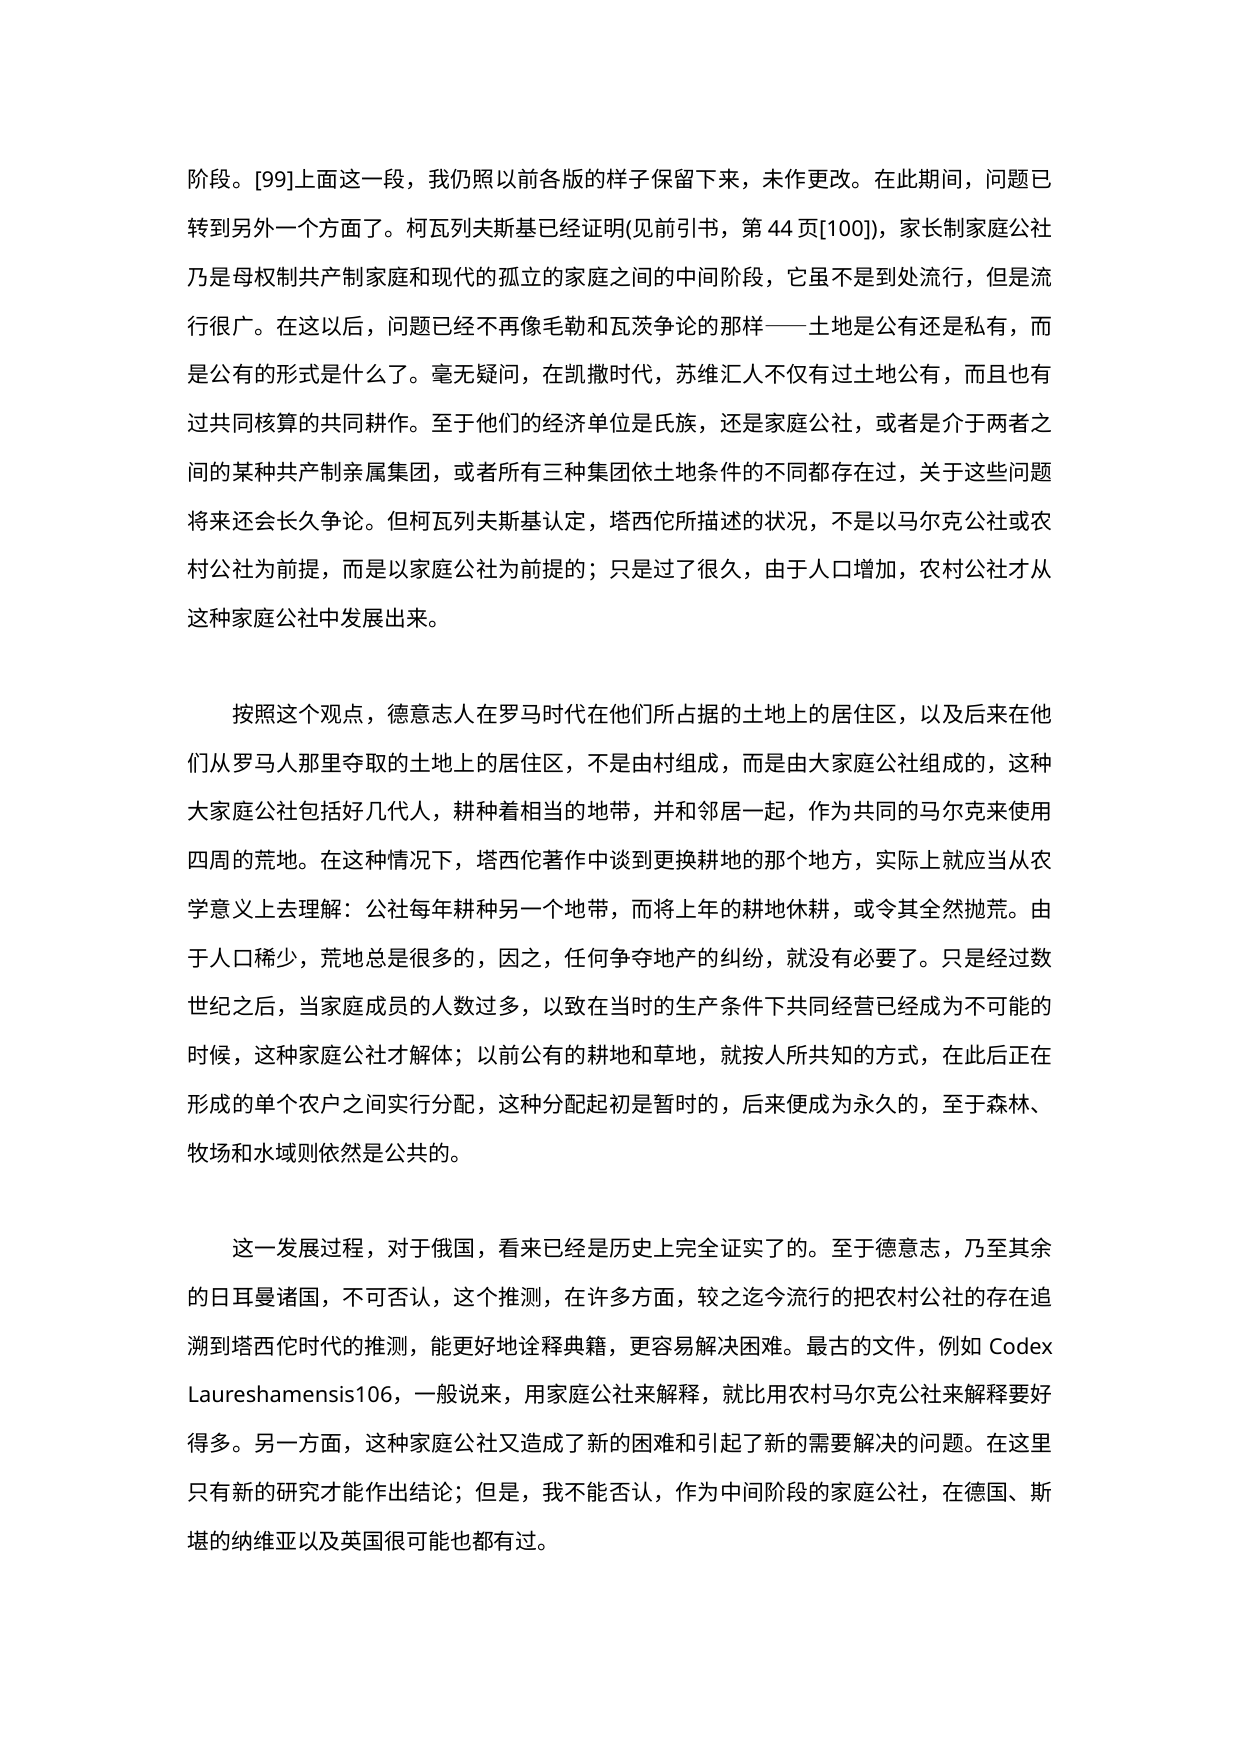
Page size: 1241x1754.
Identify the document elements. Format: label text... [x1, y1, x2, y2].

text 这一发展过程，对于俄国，看来已经是历史上完全证实了的。至于德意志，乃至其余的日耳曼诸国，不可否认，这个推测，在许多方面，较之迄今流行的把农村公社的存在追溯到塔西佗时代的推测，能更好地诠释典籍，更容易解决困难。最古的文件，例如Codex Laureshamensis106，一般说来，用家庭公社来解释，就比用农村马尔克公社来解释要好得多。另一方面，这种家庭公社又造成了新的困难和引起了新的需要解决的问题。在这里只有新的研究才能作出结论；但是，我不能否认，作为中间阶段的家庭公社，在德国、斯堪的纳维亚以及英国很可能也都有过。 [187, 1231, 1053, 1556]
text 按照这个观点，德意志人在罗马时代在他们所占据的土地上的居住区，以及后来在他们从罗马人那里夺取的土地上的居住区，不是由村组成，而是由大家庭公社组成的，这种大家庭公社包括好几代人，耕种着相当的地带，并和邻居一起，作为共同的马尔克来使用四周的荒地。在这种情况下，塔西佗著作中谈到更换耕地的那个地方，实际上就应当从农学意义上去理解：公社每年耕种另一个地带，而将上年的耕地休耕，或令其全然抛荒。由于人口稀少，荒地总是很多的，因之，任何争夺地产的纠纷，就没有必要了。只是经过数世纪之后，当家庭成员的人数过多，以致在当时的生产条件下共同经营已经成为不可能的时候，这种家庭公社才解体；以前公有的耕地和草地，就按人所共知的方式，在此后正在形成的单个农户之间实行分配，这种分配起初是暂时的，后来便成为永久的，至于森林、牧场和水域则依然是公共的。 [187, 696, 1053, 1168]
text 阶段。[99]上面这一段，我仍照以前各版的样子保留下来，未作更改。在此期间，问题已转到另外一个方面了。柯瓦列夫斯基已经证明(见前引书，第44页[100])，家长制家庭公社乃是母权制共产制家庭和现代的孤立的家庭之间的中间阶段，它虽不是到处流行，但是流行很广。在这以后，问题已经不再像毛勒和瓦茨争论的那样——土地是公有还是私有，而是公有的形式是什么了。毫无疑问，在凯撒时代，苏维汇人不仅有过土地公有，而且也有过共同核算的共同耕作。至于他们的经济单位是氏族，还是家庭公社，或者是介于两者之间的某种共产制亲属集团，或者所有三种集团依土地条件的不同都存在过，关于这些问题将来还会长久争论。但柯瓦列夫斯基认定，塔西佗所描述的状况，不是以马尔克公社或农村公社为前提，而是以家庭公社为前提的；只是过了很久，由于人口增加，农村公社才从这种家庭公社中发展出来。 [187, 162, 1053, 633]
